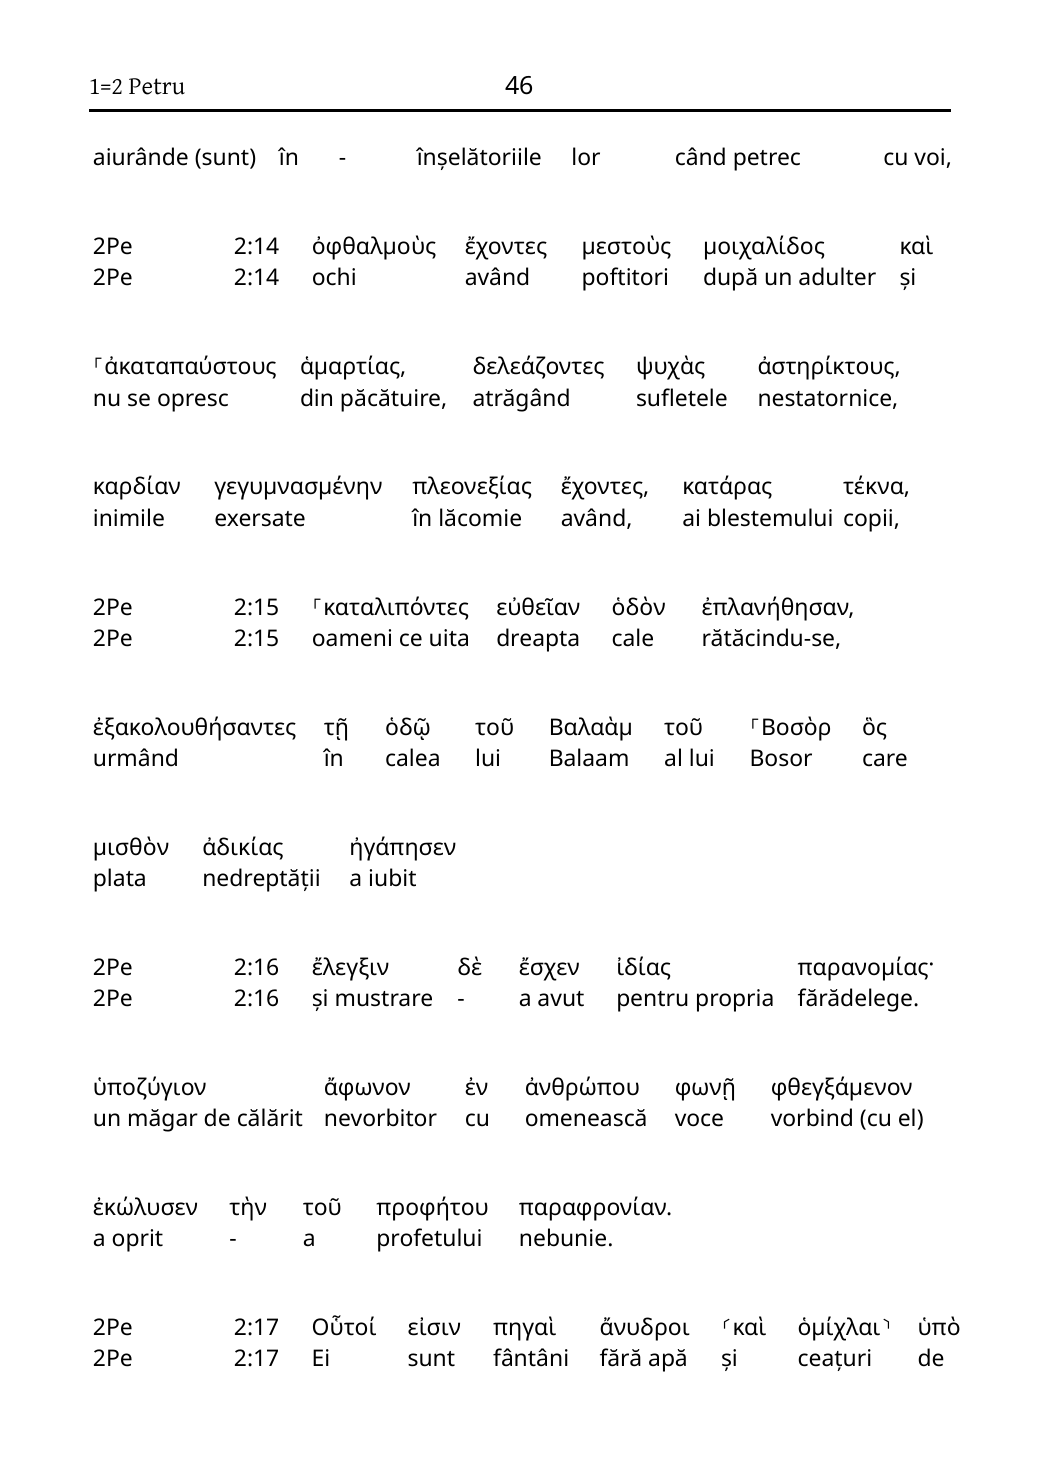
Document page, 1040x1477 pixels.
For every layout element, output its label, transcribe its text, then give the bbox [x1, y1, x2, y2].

table_header [460, 1040, 520, 1071]
table_cell δελεάζοντες [468, 350, 632, 381]
table_cell τοῦ [660, 711, 745, 742]
table_cell a oprit [89, 1222, 225, 1253]
table_header [612, 920, 793, 951]
table_header [403, 1280, 489, 1311]
table_cell 2:17 [230, 1311, 307, 1342]
table_cell a avut [514, 982, 612, 1013]
table_header [89, 679, 319, 711]
table_header [408, 439, 556, 470]
table_cell în [319, 742, 381, 773]
table_cell ἐν [460, 1071, 520, 1102]
table_header [320, 1040, 460, 1071]
table_header [793, 1280, 913, 1311]
table_cell având [460, 261, 577, 293]
table_cell nedreptății [198, 862, 345, 893]
table_cell după un adulter [699, 261, 895, 293]
table_cell ὑπὸ [913, 1311, 990, 1342]
table_header [489, 1280, 595, 1311]
table_header [839, 439, 955, 470]
table_cell ὃς [858, 711, 937, 742]
table_cell - [225, 1222, 298, 1253]
table_header [381, 679, 471, 711]
table_cell nestatornice, [753, 381, 924, 413]
table_cell καὶ [895, 230, 964, 261]
table_header [544, 679, 660, 711]
table_cell sufletele [632, 381, 753, 413]
table_header [670, 1040, 766, 1071]
table_cell care [858, 742, 937, 773]
table_cell κατάρας [678, 470, 839, 502]
table_header [230, 1280, 307, 1311]
table_cell τέκνα, [839, 470, 955, 502]
table_cell și [895, 261, 964, 293]
table_cell omenească [520, 1102, 670, 1133]
table_header [225, 1160, 298, 1191]
table_cell ⸂καὶ [717, 1311, 793, 1342]
table_header [607, 559, 697, 590]
table_cell 2Pe [89, 590, 229, 622]
table_header [468, 319, 632, 350]
table_header [89, 199, 229, 230]
table_cell πηγαὶ [489, 1311, 595, 1342]
table_cell oameni ce uita [308, 622, 492, 653]
table_cell nu se opresc [89, 381, 296, 413]
table_cell ai blestemului [678, 502, 839, 533]
table_header [678, 439, 839, 470]
table_cell ὀφθαλμοὺς [308, 230, 460, 261]
table_cell εἰσιν [403, 1311, 489, 1342]
table_cell 2Pe [89, 982, 229, 1013]
table_header [460, 199, 577, 230]
table_header [319, 679, 381, 711]
table_cell plata [89, 862, 198, 893]
table_cell un măgar de călărit [89, 1102, 319, 1133]
table_cell ceațuri [793, 1342, 913, 1373]
table_cell τοῦ [299, 1191, 372, 1222]
table_cell ⸀ἀκαταπαύστους [89, 350, 296, 381]
table_header [556, 439, 678, 470]
table_cell vorbind (cu el) [766, 1102, 940, 1133]
table_header [858, 679, 937, 711]
table_cell Οὗτοί [307, 1311, 403, 1342]
table_cell înșelătoriile [413, 141, 567, 172]
table_header [595, 1280, 717, 1311]
table_cell εὐθεῖαν [492, 590, 607, 622]
table_cell - [335, 141, 412, 172]
table_cell ἀστηρίκτους, [753, 350, 924, 381]
table_header [577, 199, 699, 230]
table_cell φθεγξάμενον [766, 1071, 940, 1102]
table_cell voce [670, 1102, 766, 1133]
table_cell 2Pe [89, 230, 229, 261]
table_cell al lui [660, 742, 745, 773]
table_cell ὑποζύγιον [89, 1071, 319, 1102]
table_cell copii, [839, 502, 955, 533]
table_cell 2Pe [89, 1311, 229, 1342]
table_header [753, 319, 924, 350]
table_header [471, 679, 544, 711]
table_cell dreapta [492, 622, 607, 653]
table_cell Bosor [745, 742, 858, 773]
table_cell ὁδὸν [607, 590, 697, 622]
table_cell τῇ [319, 711, 381, 742]
table_header [515, 1160, 696, 1191]
table_header [308, 559, 492, 590]
table_cell atrăgând [468, 381, 632, 413]
table_cell παραφρονίαν. [515, 1191, 696, 1222]
table_cell cale [607, 622, 697, 653]
table_header [89, 920, 229, 951]
table_cell de [913, 1342, 990, 1373]
table_header [895, 199, 964, 230]
table_header [717, 1280, 793, 1311]
table_cell poftitori [577, 261, 699, 293]
table_cell din păcătuire, [296, 381, 468, 413]
table_header [632, 319, 753, 350]
table_cell având, [556, 502, 678, 533]
table_header [372, 1160, 514, 1191]
table_cell ἀδικίας [198, 831, 345, 862]
table_header [308, 199, 460, 230]
table_cell în [275, 141, 334, 172]
table_cell τὴν [225, 1191, 298, 1222]
table_header [766, 1040, 940, 1071]
table_cell ὁμίχλαι⸃ [793, 1311, 913, 1342]
table_cell ochi [308, 261, 460, 293]
table_header [745, 679, 858, 711]
table_cell 2:16 [230, 951, 307, 982]
table_cell a [299, 1222, 372, 1253]
table_cell aiurânde (sunt) [89, 141, 274, 172]
table_header [198, 799, 345, 831]
table_header [308, 920, 453, 951]
table_cell fântâni [489, 1342, 595, 1373]
table_cell Ei [307, 1342, 403, 1373]
table_cell μισθὸν [89, 831, 198, 862]
table_cell γεγυμνασμένην [210, 470, 408, 502]
table_header [89, 1160, 225, 1191]
table_header [89, 1280, 229, 1311]
table_cell fărădelege. [793, 982, 958, 1013]
table_cell 2:16 [230, 982, 307, 1013]
table_cell ψυχὰς [632, 350, 753, 381]
table_cell fără apă [595, 1342, 717, 1373]
table_cell 2:17 [230, 1342, 307, 1373]
table_header [230, 559, 307, 590]
table_cell cu voi, [879, 141, 979, 172]
table_cell καρδίαν [89, 470, 210, 502]
table_cell profetului [372, 1222, 514, 1253]
table_cell calea [381, 742, 471, 773]
table_cell 2:15 [230, 622, 307, 653]
table_cell nebunie. [515, 1222, 696, 1253]
table_cell și mustrare [308, 982, 453, 1013]
table_cell exersate [210, 502, 408, 533]
table_cell urmând [89, 742, 319, 773]
table_header [514, 920, 612, 951]
table_cell ἠγάπησεν [345, 831, 484, 862]
table_cell 2:15 [230, 590, 307, 622]
table_cell 2Pe [89, 951, 229, 982]
table_cell ἰδίας [612, 951, 793, 982]
table_header [230, 199, 307, 230]
table_cell 2Pe [89, 261, 229, 293]
table_cell μοιχαλίδος [699, 230, 895, 261]
table_cell μεστοὺς [577, 230, 699, 261]
table_header [230, 920, 307, 951]
table_header [913, 1280, 990, 1311]
table_cell pentru propria [612, 982, 793, 1013]
table_cell Βαλαὰμ [544, 711, 660, 742]
table_header [89, 439, 210, 470]
table_cell cu [460, 1102, 520, 1133]
table_cell 2Pe [89, 622, 229, 653]
table_cell nevorbitor [320, 1102, 460, 1133]
table_header [299, 1160, 372, 1191]
table_cell rătăcindu-se, [697, 622, 879, 653]
table_cell - [453, 982, 514, 1013]
table_header [492, 559, 607, 590]
table_header [520, 1040, 670, 1071]
table_header [699, 199, 895, 230]
table_cell ἀνθρώπου [520, 1071, 670, 1102]
table_header [296, 319, 468, 350]
table_cell ὁδῷ [381, 711, 471, 742]
table_cell ἄνυδροι [595, 1311, 717, 1342]
table_cell când petrec [670, 141, 879, 172]
table_cell ⸀Βοσὸρ [745, 711, 858, 742]
table_cell ἐκώλυσεν [89, 1191, 225, 1222]
table_cell 2:14 [230, 261, 307, 293]
table_cell δὲ [453, 951, 514, 982]
table_cell lui [471, 742, 544, 773]
table_cell τοῦ [471, 711, 544, 742]
table_header [453, 920, 514, 951]
table_header [210, 439, 408, 470]
table_header [89, 559, 229, 590]
table_header [89, 1040, 319, 1071]
table_header [660, 679, 745, 711]
table_header [697, 559, 879, 590]
table_cell în lăcomie [408, 502, 556, 533]
table_cell ἔχοντες, [556, 470, 678, 502]
table_cell 2:14 [230, 230, 307, 261]
table_cell a iubit [345, 862, 484, 893]
table_cell ⸀καταλιπόντες [308, 590, 492, 622]
table_header [89, 799, 198, 831]
table_cell Balaam [544, 742, 660, 773]
table_header [89, 319, 296, 350]
table_header [307, 1280, 403, 1311]
table_cell πλεονεξίας [408, 470, 556, 502]
table_cell 2Pe [89, 1342, 229, 1373]
table_cell ἔσχεν [514, 951, 612, 982]
table_cell ἔχοντες [460, 230, 577, 261]
table_cell παρανομίας· [793, 951, 958, 982]
table_header [793, 920, 958, 951]
table_cell ἄφωνον [320, 1071, 460, 1102]
table_header [345, 799, 484, 831]
table_cell sunt [403, 1342, 489, 1373]
table_cell inimile [89, 502, 210, 533]
table_cell și [717, 1342, 793, 1373]
table_cell ἐξακολουθήσαντες [89, 711, 319, 742]
table_cell ἁμαρτίας, [296, 350, 468, 381]
table_cell ἔλεγξιν [308, 951, 453, 982]
table_cell ἐπλανήθησαν, [697, 590, 879, 622]
table_cell φωνῇ [670, 1071, 766, 1102]
table_cell lor [567, 141, 670, 172]
table_cell προφήτου [372, 1191, 514, 1222]
